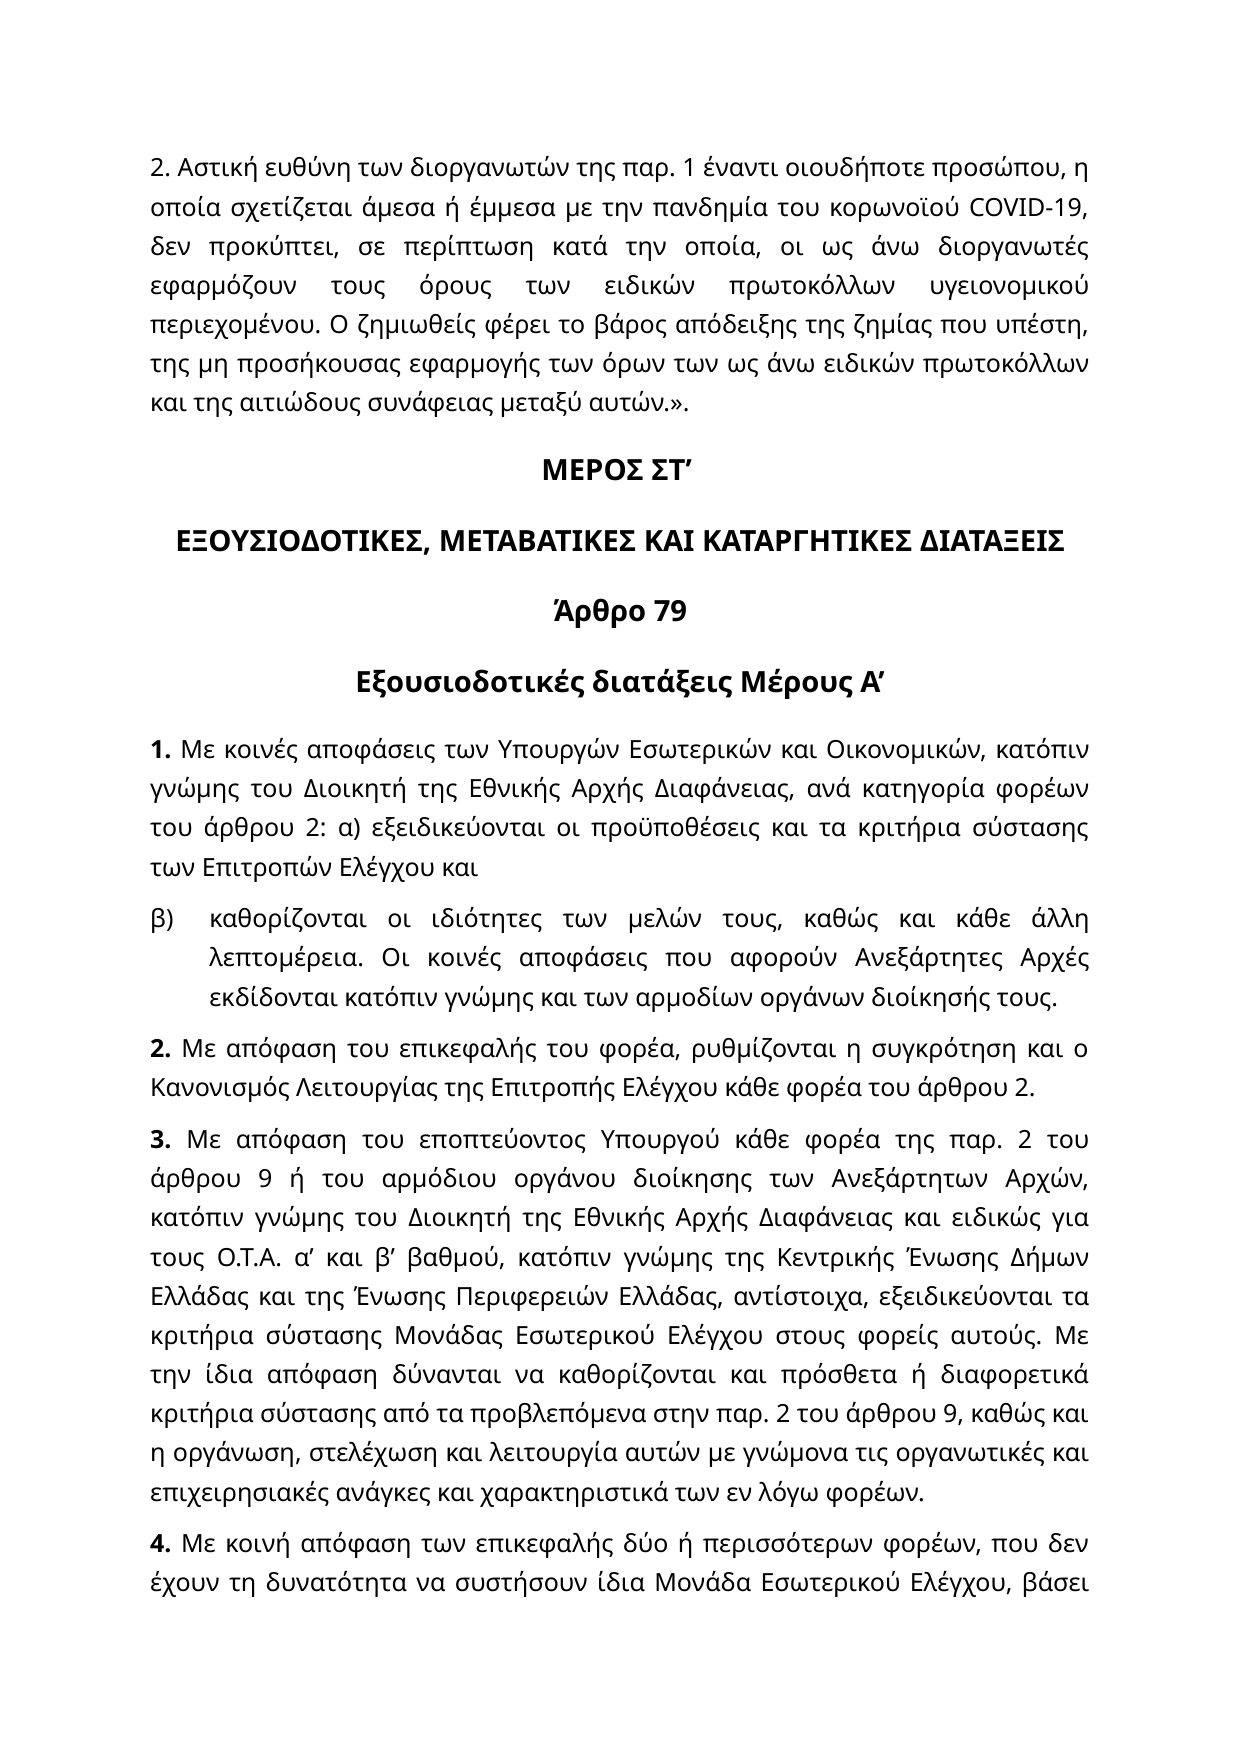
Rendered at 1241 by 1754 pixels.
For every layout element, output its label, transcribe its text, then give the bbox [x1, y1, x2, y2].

text 2. Με απόφαση του επικεφαλής του φορέα, ρυθμίζονται η συγκρότηση και ο Κανονισμός Λειτουργίας της Επιτροπής Ελέγχου κάθε φορέα του άρθρου 2. [150, 1031, 1090, 1104]
text 3. Με απόφαση του εποπτεύοντος Υπουργού κάθε φορέα της παρ. 2 του άρθρου 9 ή του αρμόδιου οργάνου διοίκησης των Ανεξάρτητων Αρχών, κατόπιν γνώμης του Διοικητή της Εθνικής Αρχής Διαφάνειας και ειδικώς για τους Ο.Τ.Α. α’ και β’ βαθμού, κατόπιν γνώμης της Κεντρικής Ένωσης Δήμων Ελλάδας και της Ένωσης Περιφερειών Ελλάδας, αντίστοιχα, εξειδικεύονται τα κριτήρια σύστασης Μονάδας Εσωτερικού Ελέγχου στους φορείς αυτούς. Με την ίδια απόφαση δύνανται να καθορίζονται και πρόσθετα ή διαφορετικά κριτήρια σύστασης από τα προβλεπόμενα στην παρ. 2 του άρθρου 9, καθώς και η οργάνωση, στελέχωση και λειτουργία αυτών με γνώμονα τις οργανωτικές και επιχειρησιακές ανάγκες και χαρακτηριστικά των εν λόγω φορέων. [150, 1122, 1090, 1508]
text 2. Αστική ευθύνη των διοργανωτών της παρ. 1 έναντι οιουδήποτε προσώπου, η οποία σχετίζεται άμεσα ή έμμεσα με την πανδημία του κορωνοϊού COVID-19, δεν προκύπτει, σε περίπτωση κατά την οποία, οι ως άνω διοργανωτές εφαρμόζουν τους όρους των ειδικών πρωτοκόλλων υγειονομικού περιεχομένου. Ο ζημιωθείς φέρει το βάρος απόδειξης της ζημίας που υπέστη, της μη προσήκουσας εφαρμογής των όρων των ως άνω ειδικών πρωτοκόλλων και της αιτιώδους συνάφειας μεταξύ αυτών.». [150, 150, 1090, 419]
subtitle ΜΕΡΟΣ ΣΤ’ [150, 449, 1090, 489]
subtitle ΕΞΟΥΣΙΟΔΟΤΙΚΕΣ, ΜΕΤΑΒΑΤΙΚΕΣ ΚΑΙ ΚΑΤΑΡΓΗΤΙΚΕΣ ΔΙΑΤΑΞΕΙΣ [150, 520, 1090, 559]
subtitle Άρθρο 79 [150, 590, 1090, 630]
text 4. Με κοινή απόφαση των επικεφαλής δύο ή περισσότερων φορέων, που δεν έχουν τη δυνατότητα να συστήσουν ίδια Μονάδα Εσωτερικού Ελέγχου, βάσει [150, 1526, 1090, 1599]
text 1. Με κοινές αποφάσεις των Υπουργών Εσωτερικών και Οικονομικών, κατόπιν γνώμης του Διοικητή της Εθνικής Αρχής Διαφάνειας, ανά κατηγορία φορέων του άρθρου 2: α) εξειδικεύονται οι προϋποθέσεις και τα κριτήρια σύστασης των Επιτροπών Ελέγχου και [150, 732, 1090, 883]
list β) καθορίζονται οι ιδιότητες των μελών τους, καθώς και κάθε άλλη λεπτομέρεια. Οι κοινές αποφάσεις που αφορούν Ανεξάρτητες Αρχές εκδίδονται κατόπιν γνώμης και των αρμοδίων οργάνων διοίκησής τους. [150, 901, 1090, 1013]
subtitle Εξουσιοδοτικές διατάξεις Μέρους Α’ [150, 661, 1090, 701]
